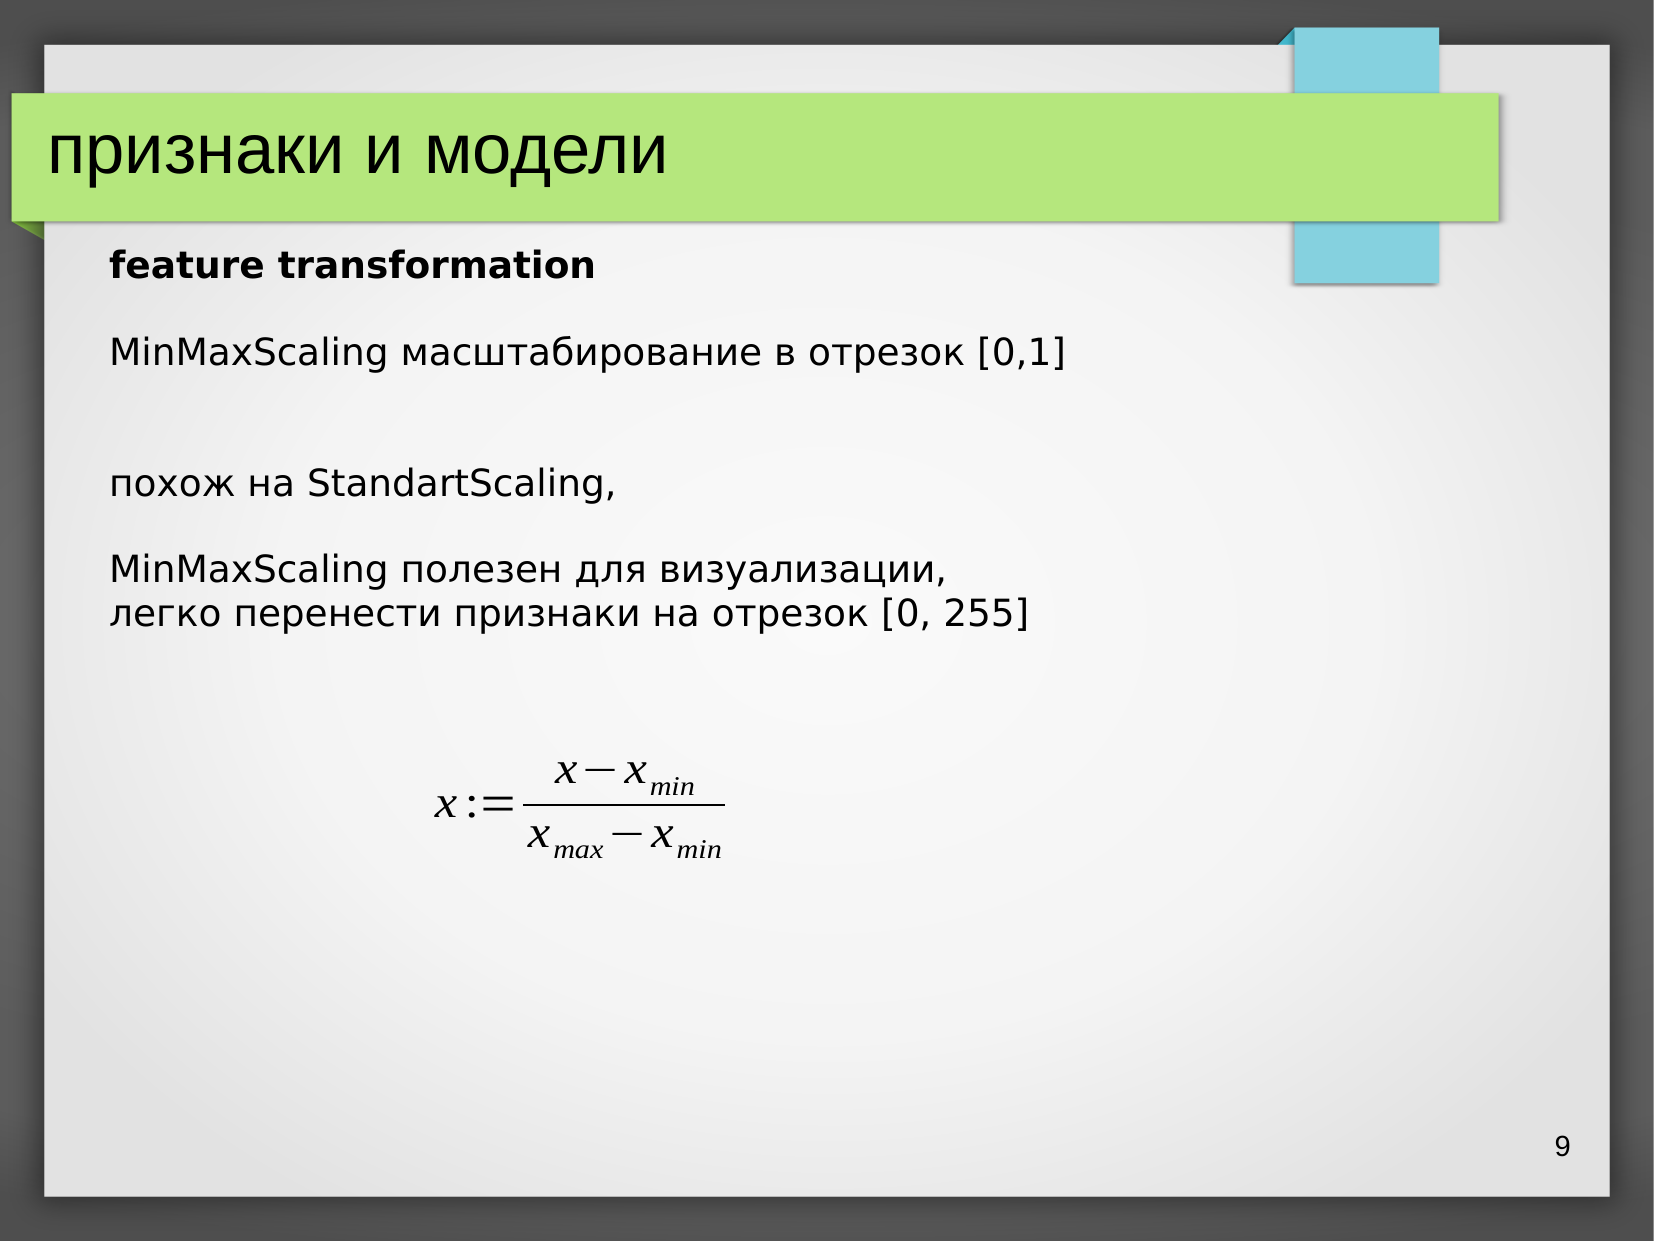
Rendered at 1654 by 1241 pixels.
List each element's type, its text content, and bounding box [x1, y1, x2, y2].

title признаки и модели [47, 109, 1465, 189]
chart [425, 744, 734, 865]
text_box feature transformation MinMaxScaling масштабирование в отрезок [0,1] похож на StandartScaling, MinMaxScaling полезен для визуализации, легко перенести признаки на отрезок [0, 255] [94, 236, 1595, 661]
picture [0, 0, 1654, 1241]
